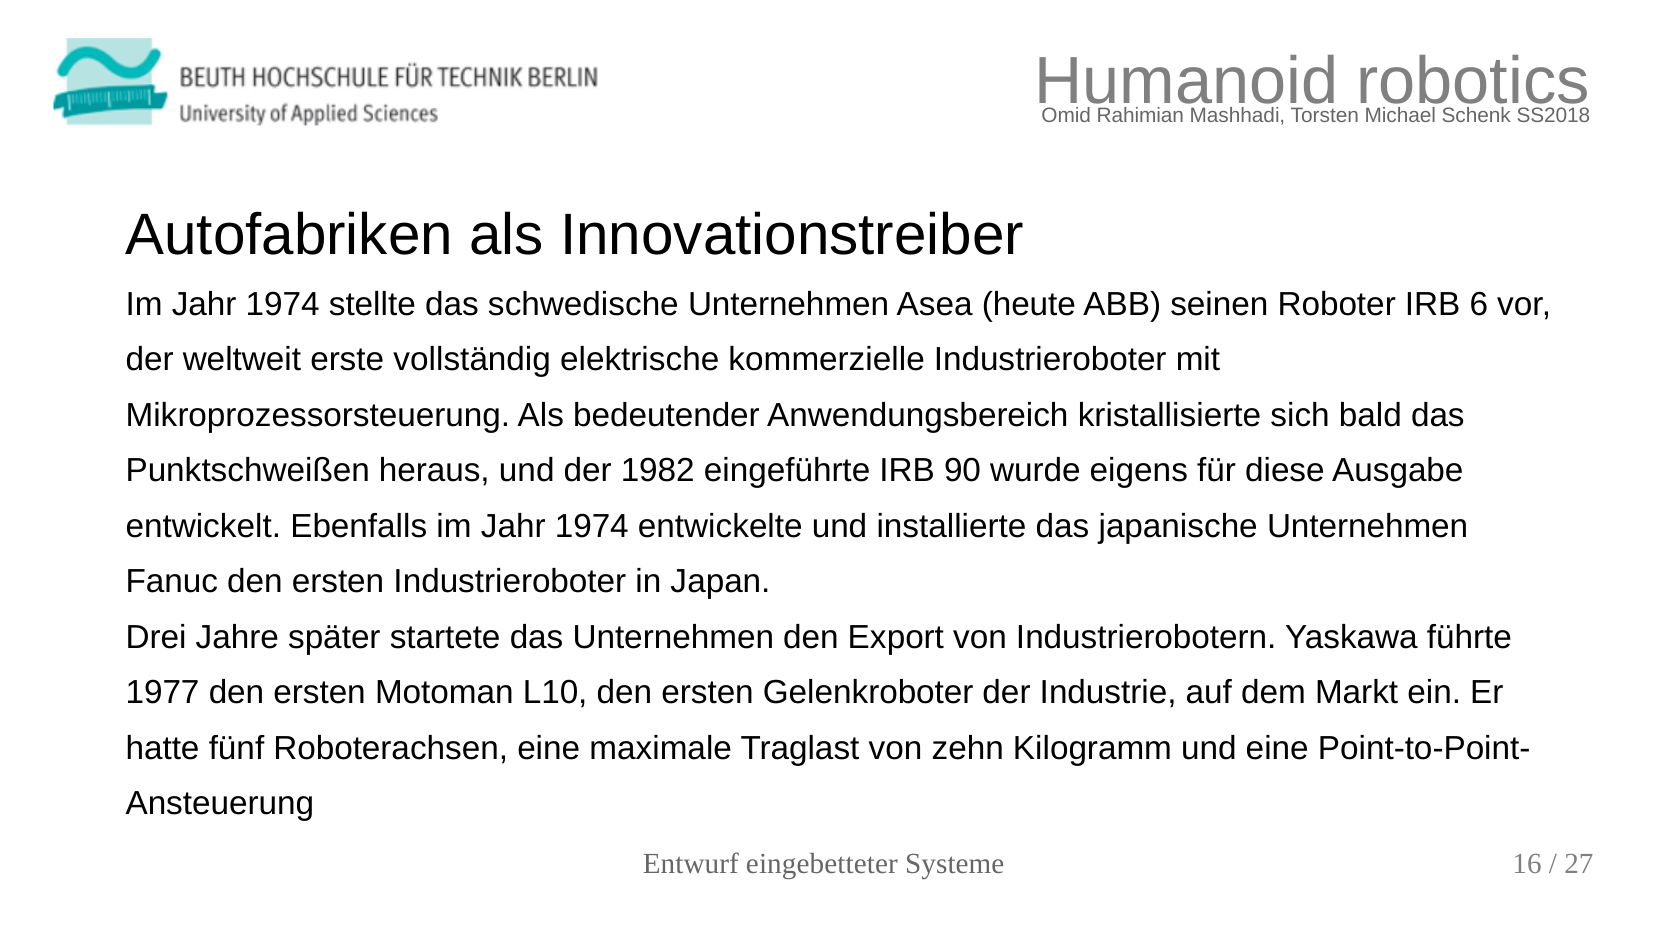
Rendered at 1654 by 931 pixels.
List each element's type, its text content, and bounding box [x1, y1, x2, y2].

title [82, 12, 1571, 161]
text_box / 27 [1526, 840, 1632, 888]
picture [15, 29, 661, 145]
text_box Humanoid robotics [1020, 35, 1642, 126]
text_box Autofabriken als Innovationstreiber Im Jahr 1974 stellte das schwedische Unternehmen Asea (heute ABB) seinen Roboter IRB 6 vor, der weltweit erste vollständig elektrische kommerzielle Industrieroboter mit Mikroprozessorsteuerung. Als bedeutender Anwendungsbereich kristallisierte sich bald das Punktschweißen heraus, und der 1982 eingeführte IRB 90 wurde eigens für diese Ausgabe entwickelt. Ebenfalls im Jahr 1974 entwickelte und installierte das japanische Unternehmen Fanuc den ersten Industrieroboter in Japan. Drei Jahre später startete das Unternehmen den Export von Industrierobotern. Yaskawa führte 1977 den ersten Motoman L10, den ersten Gelenkroboter der Industrie, auf dem Markt ein. Er hatte fünf Roboterachsen, eine maximale Traglast von zehn Kilogramm und eine Point-to-Point-Ansteuerung [75, 161, 1583, 774]
text_box Omid Rahimian Mashhadi, Torsten Michael Schenk SS2018 [1026, 96, 1611, 151]
